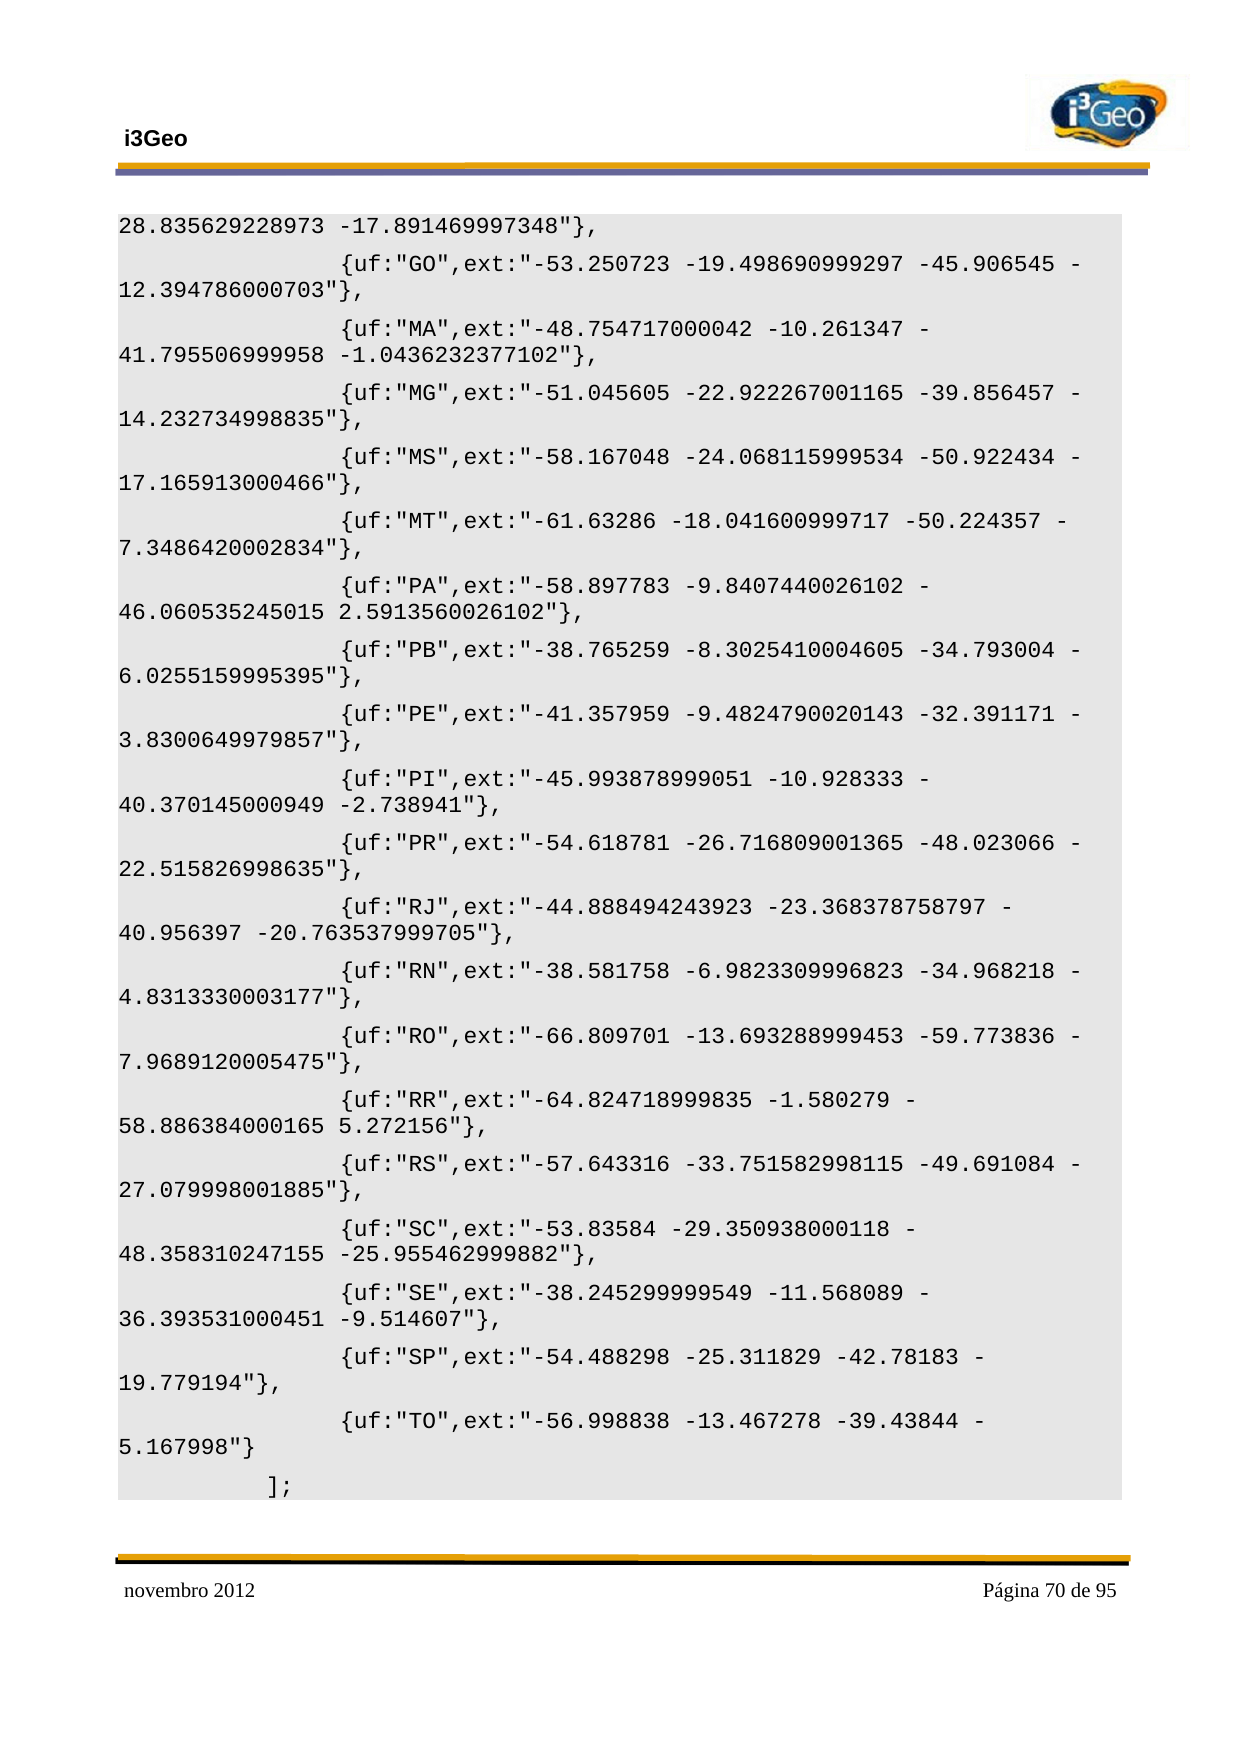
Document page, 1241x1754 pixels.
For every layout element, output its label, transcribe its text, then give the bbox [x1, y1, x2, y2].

text {uf:"PA",ext:"-58.897783 -9.8407440026102 -46.060535245015 2.5913560026102"}, [118, 574, 1122, 626]
text {uf:"TO",ext:"-56.998838 -13.467278 -39.43844 -5.167998"} [118, 1410, 1122, 1462]
text {uf:"MT",ext:"-61.63286 -18.041600999717 -50.224357 -7.3486420002834"}, [118, 510, 1122, 562]
text -28.835629228973 -17.891469997348"}, [118, 214, 1122, 240]
text {uf:"MG",ext:"-51.045605 -22.922267001165 -39.856457 -14.232734998835"}, [118, 381, 1122, 433]
text ]; [118, 1474, 1122, 1500]
text {uf:"MS",ext:"-58.167048 -24.068115999534 -50.922434 -17.165913000466"}, [118, 446, 1122, 497]
text {uf:"PE",ext:"-41.357959 -9.4824790020143 -32.391171 -3.8300649979857"}, [118, 703, 1122, 754]
text {uf:"SC",ext:"-53.83584 -29.350938000118 -48.358310247155 -25.955462999882"}, [118, 1217, 1122, 1269]
text {uf:"GO",ext:"-53.250723 -19.498690999297 -45.906545 -12.394786000703"}, [118, 253, 1122, 305]
text {uf:"PR",ext:"-54.618781 -26.716809001365 -48.023066 -22.515826998635"}, [118, 831, 1122, 883]
picture [1025, 74, 1191, 151]
text {uf:"RR",ext:"-64.824718999835 -1.580279 -58.886384000165 5.272156"}, [118, 1088, 1122, 1140]
text {uf:"PB",ext:"-38.765259 -8.3025410004605 -34.793004 -6.0255159995395"}, [118, 638, 1122, 690]
text {uf:"MA",ext:"-48.754717000042 -10.261347 -41.795506999958 -1.0436232377102"}, [118, 317, 1122, 369]
text {uf:"RS",ext:"-57.643316 -33.751582998115 -49.691084 -27.079998001885"}, [118, 1153, 1122, 1204]
text {uf:"RO",ext:"-66.809701 -13.693288999453 -59.773836 -7.9689120005475"}, [118, 1024, 1122, 1076]
text {uf:"SE",ext:"-38.245299999549 -11.568089 -36.393531000451 -9.514607"}, [118, 1281, 1122, 1333]
text {uf:"PI",ext:"-45.993878999051 -10.928333 -40.370145000949 -2.738941"}, [118, 767, 1122, 819]
text {uf:"RJ",ext:"-44.888494243923 -23.368378758797 -40.956397 -20.763537999705"}, [118, 896, 1122, 947]
text {uf:"RN",ext:"-38.581758 -6.9823309996823 -34.968218 -4.8313330003177"}, [118, 960, 1122, 1012]
text {uf:"SP",ext:"-54.488298 -25.311829 -42.78183 -19.779194"}, [118, 1345, 1122, 1397]
